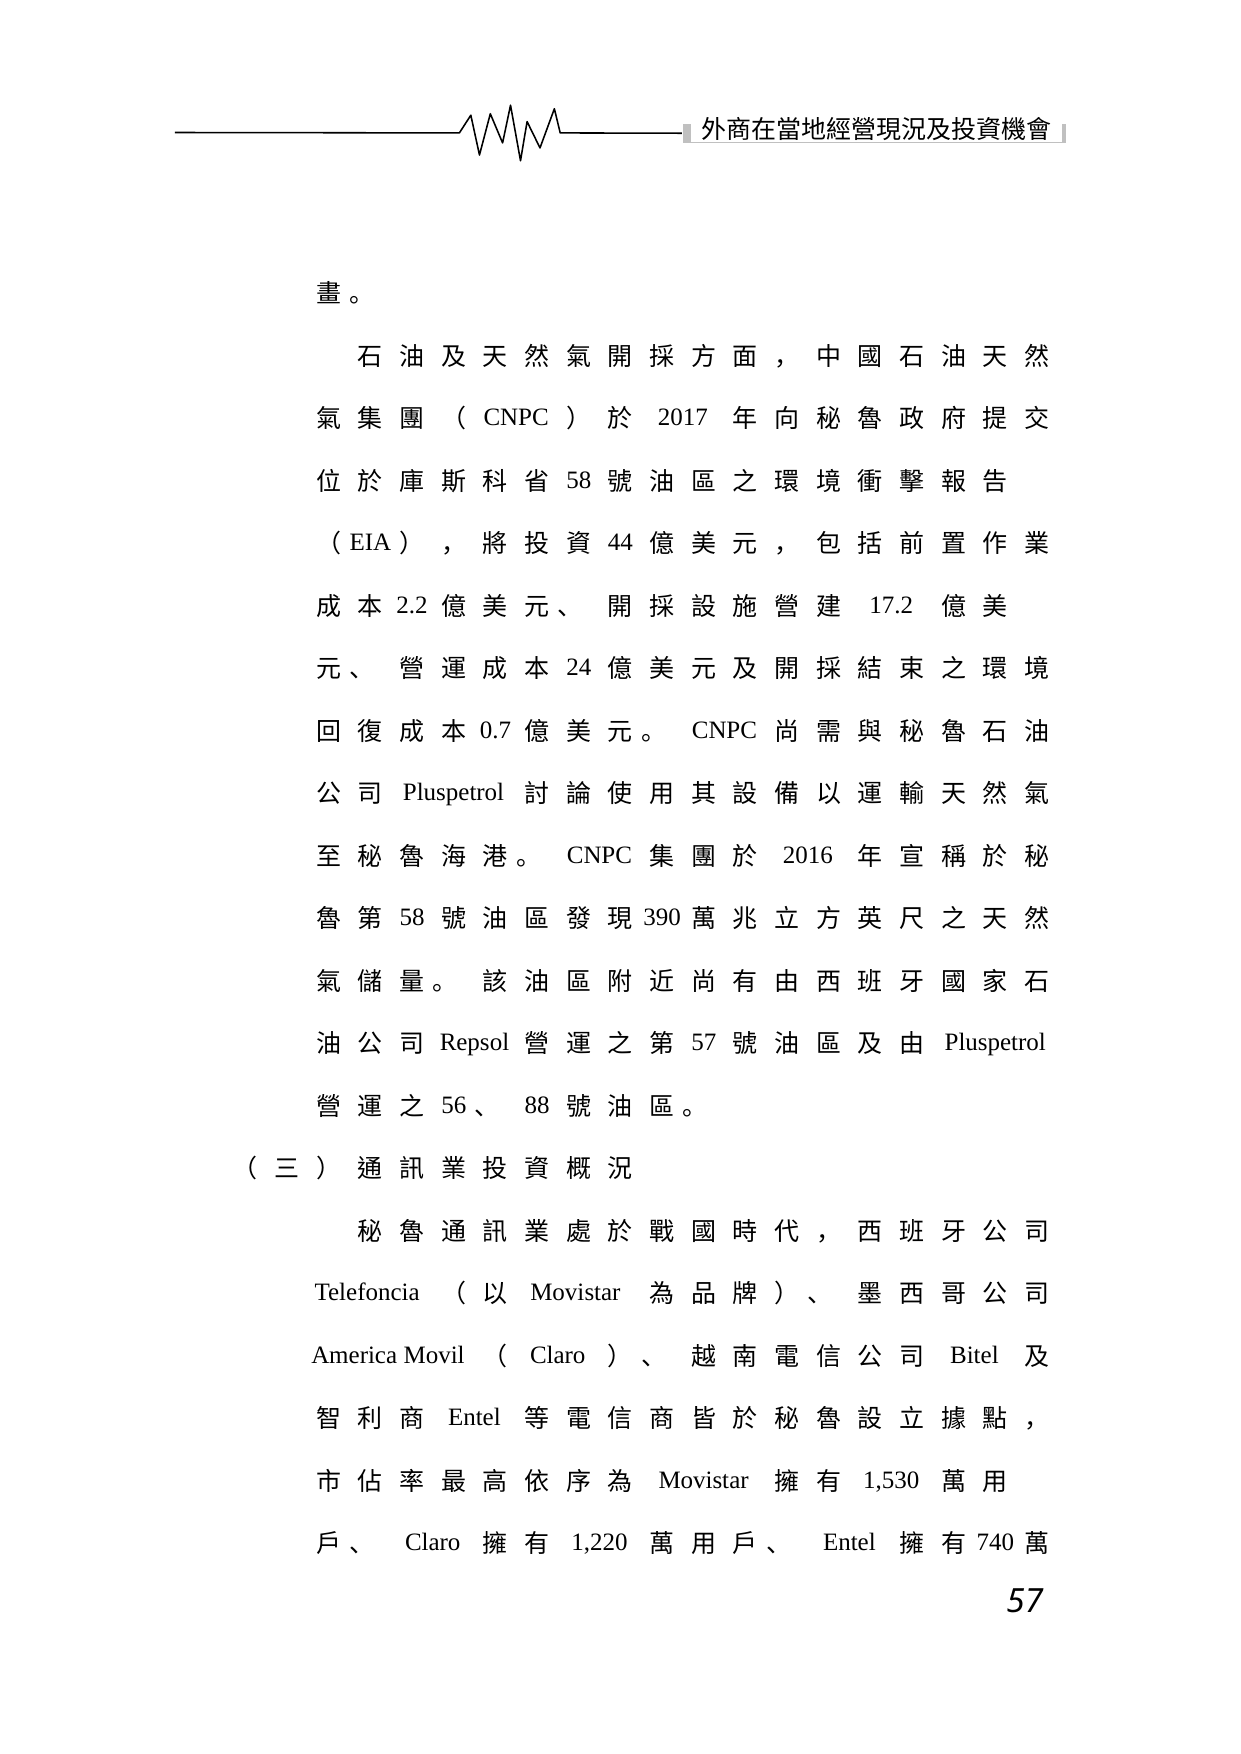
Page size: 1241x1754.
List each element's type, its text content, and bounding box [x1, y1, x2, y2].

text （三）通訊業投資概況 [207, 1125, 1058, 1188]
text 石油及天然氣開採方面，中國石油天然氣集團（CNPC）於2017年向秘魯政府提交位於庫斯科省58號油區之環境衝擊報告（EIA），將投資44億美元，包括前置作業成本2.2億美元、開採設施營建17.2億美元、營運成本24億美元及開採結束之環境回復成本0.7億美元。CNPC尚需與秘魯石油公司Pluspetrol討論使用其設備以運輸天然氣至秘魯海港。CNPC集團於2016年宣稱於秘魯第58號油區發現390萬兆立方英尺之天然氣儲量。該油區附近尚有由西班牙國家石油公司Repsol營運之第57號油區及由Pluspetrol營運之56、88號油區。 [281, 313, 1058, 1125]
text 秘魯通訊業處於戰國時代，西班牙公司Telefoncia （以Movistar 為品牌）、墨西哥公司America Movil （Claro）、越南電信公司Bitel及智利商Entel等電信商皆於秘魯設立據點，市佔率最高依序為Movistar擁有1,530萬用戶、Claro擁有1,220萬用戶、Entel擁有740萬 [281, 1188, 1058, 1563]
text 畫。 [281, 250, 1058, 313]
